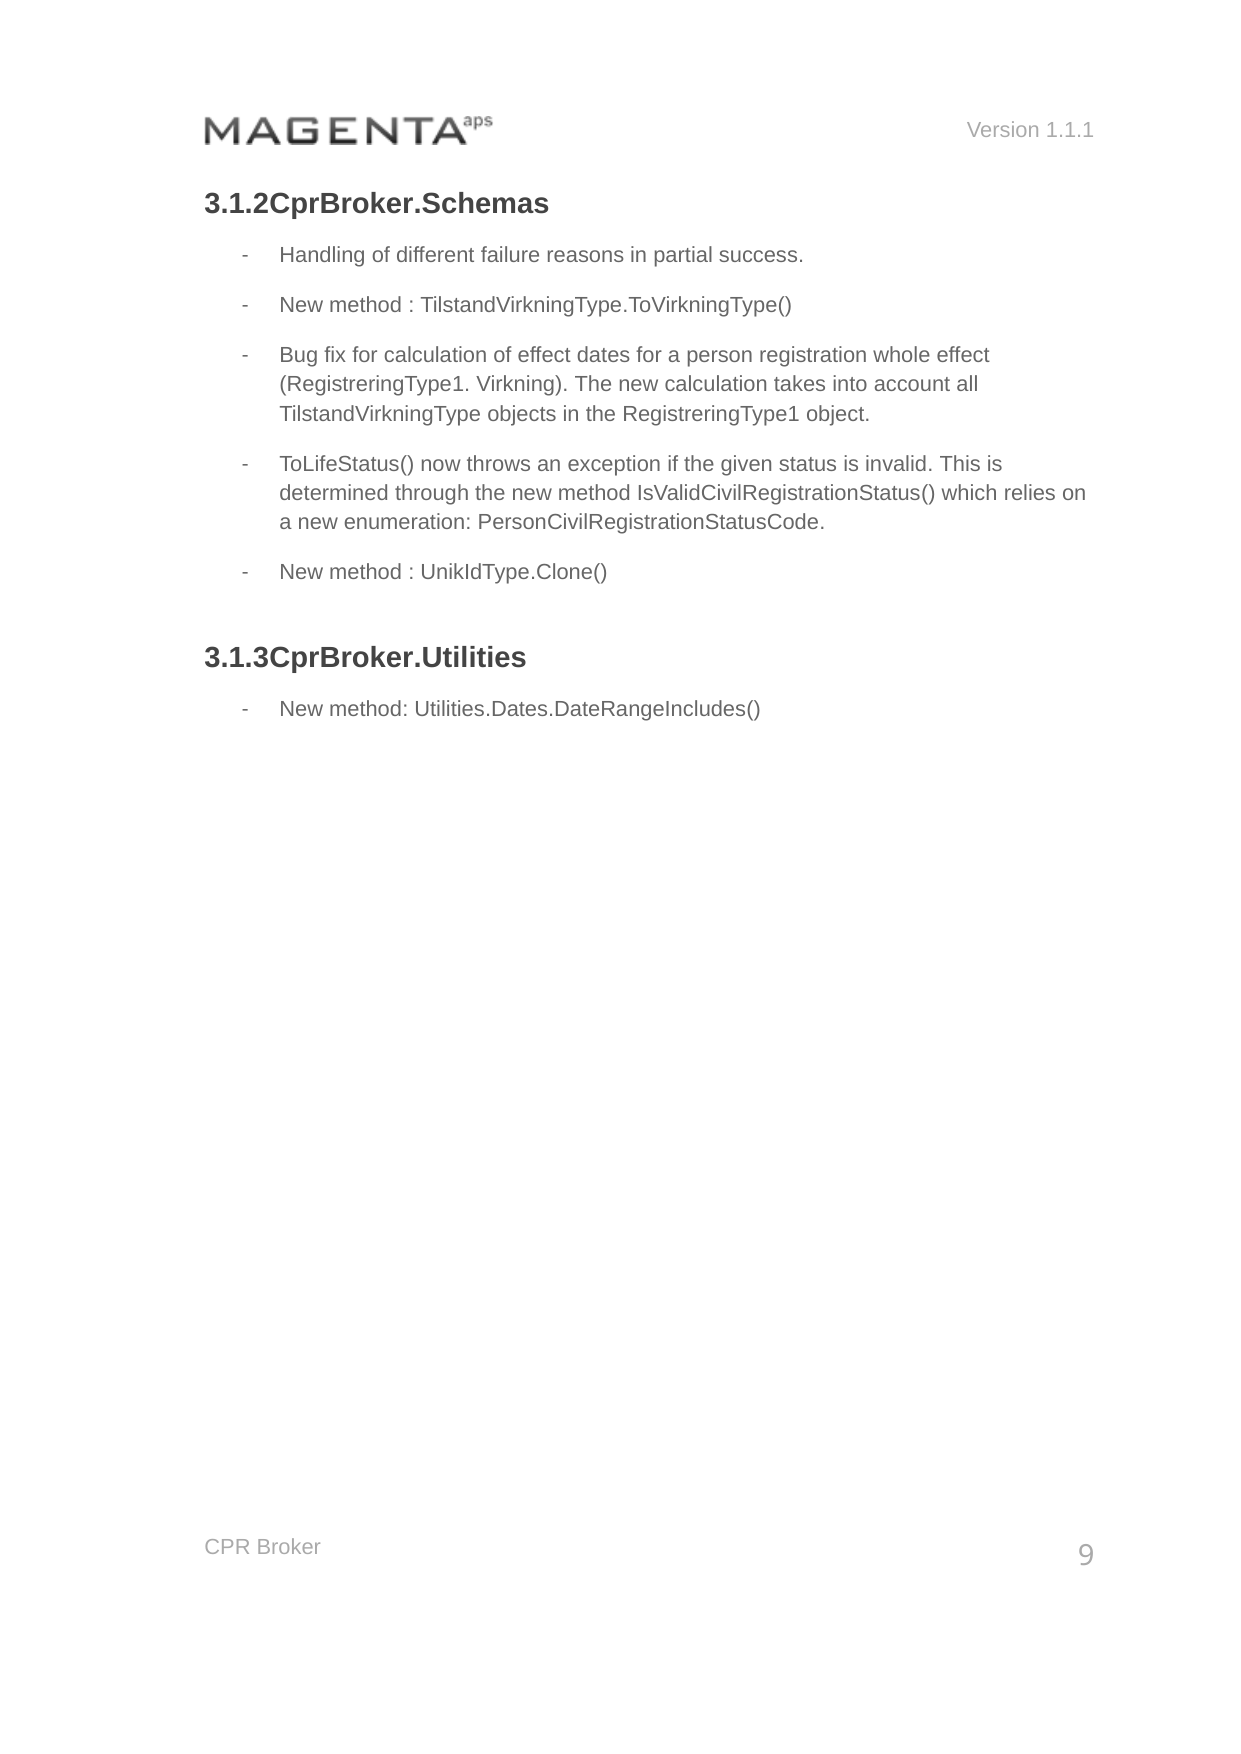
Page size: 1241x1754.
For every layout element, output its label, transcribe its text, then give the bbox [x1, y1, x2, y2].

picture [204, 116, 494, 145]
subtitle CprBroker.Schemas [204, 166, 1094, 225]
list New method: Utilities.Dates.DateRangeIncludes() [242, 693, 1094, 723]
list Bug fix for calculation of effect dates for a person registration whole effect (RegistreringType1. Virkning). The new calculation takes into account all TilstandVirkningType objects in the RegistreringType1 object. [242, 339, 1094, 427]
list New method : UnikIdType.Clone() [242, 556, 1094, 585]
subtitle CprBroker.Utilities [204, 621, 1094, 679]
list Handling of different failure reasons in partial success. [242, 239, 1094, 268]
list New method : TilstandVirkningType.ToVirkningType() [242, 289, 1094, 318]
list ToLifeStatus() now throws an exception if the given status is invalid. This is determined through the new method IsValidCivilRegistrationStatus() which relies on a new enumeration: PersonCivilRegistrationStatusCode. [242, 448, 1094, 535]
